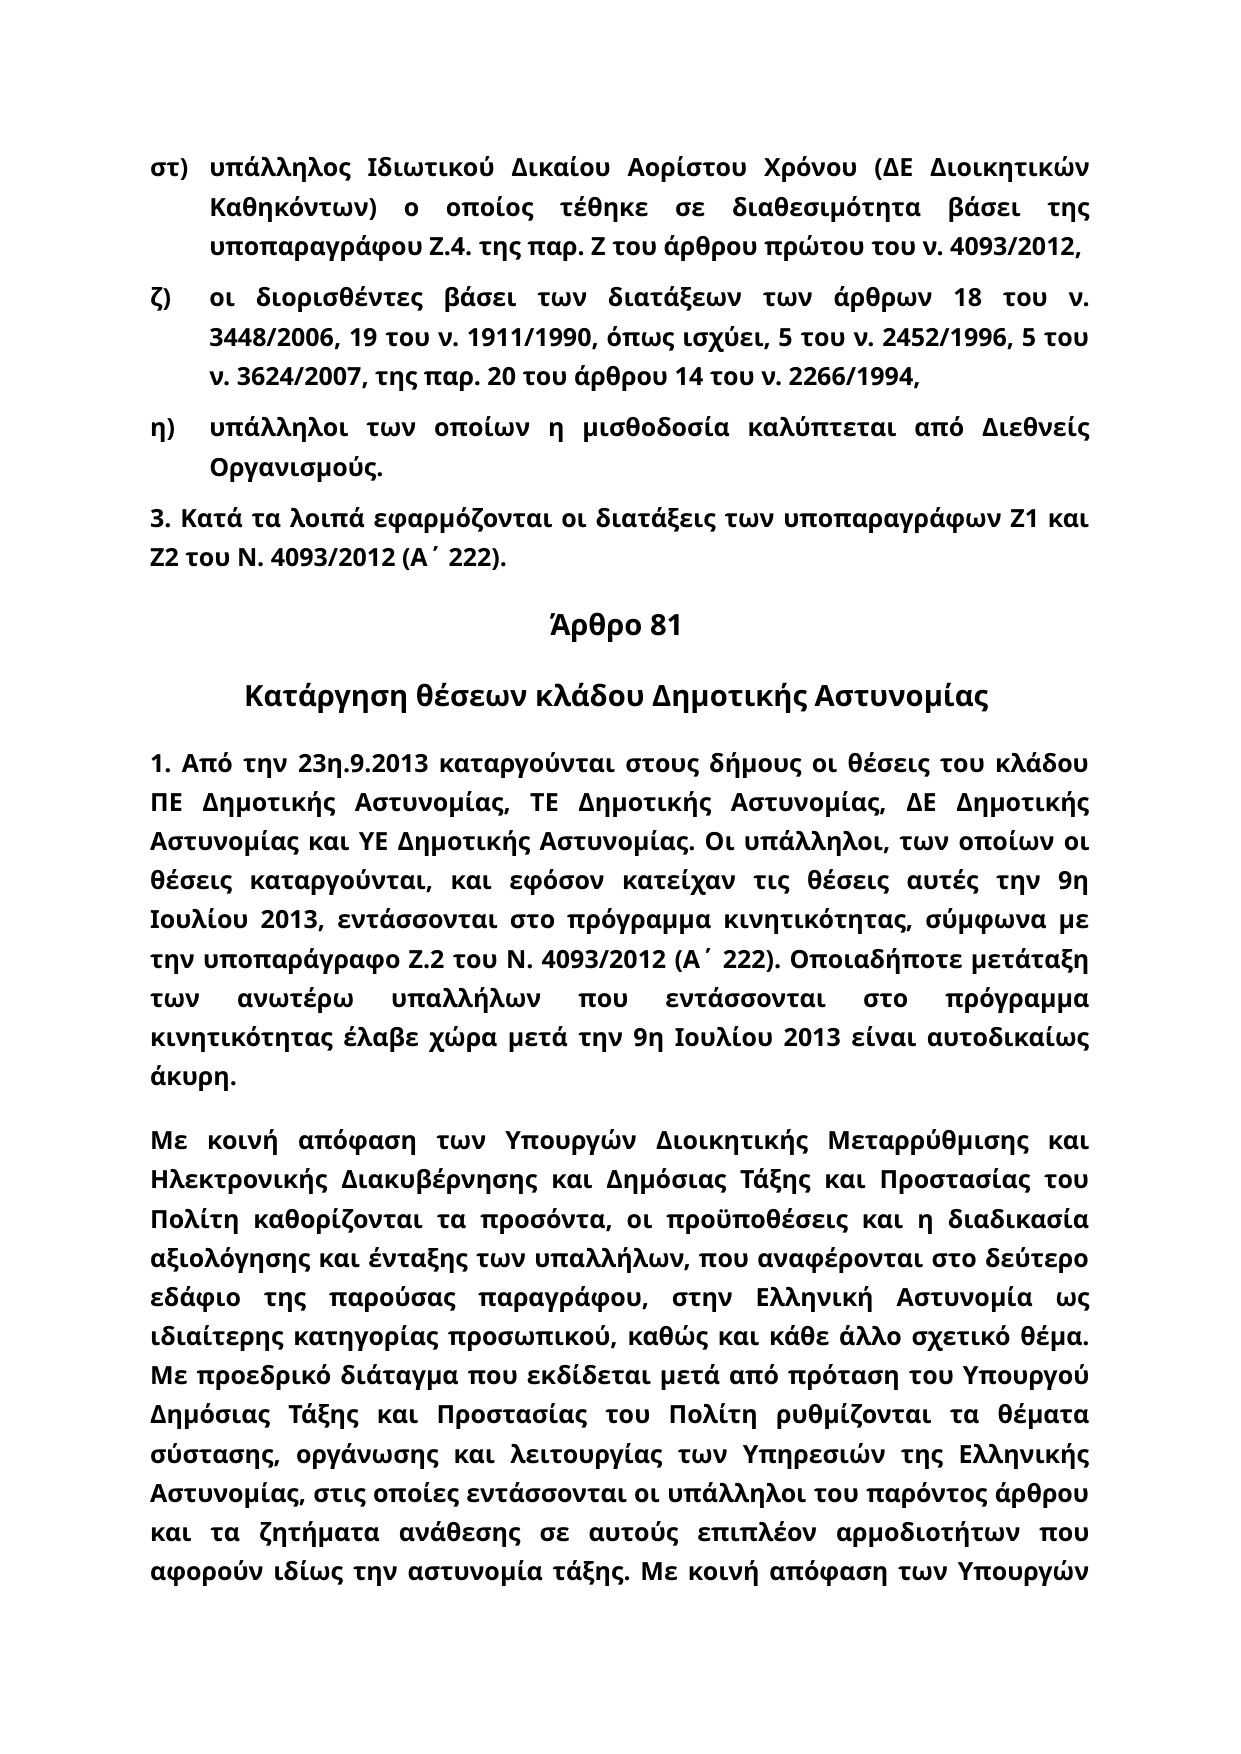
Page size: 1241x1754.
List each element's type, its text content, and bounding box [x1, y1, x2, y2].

list η) υπάλληλοι των οποίων η μισθοδοσία καλύπτεται από Διεθνείς Οργανισμούς. [150, 410, 1090, 483]
list ζ) οι διορισθέντες βάσει των διατάξεων των άρθρων 18 του ν. 3448/2006, 19 του ν. 1911/1990, όπως ισχύει, 5 του ν. 2452/1996, 5 του ν. 3624/2007, της παρ. 20 του άρθρου 14 του ν. 2266/1994, [150, 280, 1090, 392]
text Με κοινή απόφαση των Υπουργών Διοικητικής Μεταρρύθμισης και Ηλεκτρονικής Διακυβέρνησης και Δημόσιας Τάξης και Προστασίας του Πολίτη καθορίζονται τα προσόντα, οι προϋποθέσεις και η διαδικασία αξιολόγησης και ένταξης των υπαλλήλων, που αναφέρονται στο δεύτερο εδάφιο της παρούσας παραγράφου, στην Ελληνική Αστυνομία ως ιδιαίτερης κατηγορίας προσωπικού, καθώς και κάθε άλλο σχετικό θέμα. Με προεδρικό διάταγμα που εκδίδεται μετά από πρόταση του Υπουργού Δημόσιας Τάξης και Προστασίας του Πολίτη ρυθμίζονται τα θέματα σύστασης, οργάνωσης και λειτουργίας των Υπηρεσιών της Ελληνικής Αστυνομίας, στις οποίες εντάσσονται οι υπάλληλοι του παρόντος άρθρου και τα ζητήματα ανάθεσης σε αυτούς επιπλέον αρμοδιοτήτων που αφορούν ιδίως την αστυνομία τάξης. Με κοινή απόφαση των Υπουργών [150, 1123, 1090, 1588]
subtitle Άρθρο 81 [150, 604, 1090, 644]
text 3. Κατά τα λοιπά εφαρμόζονται οι διατάξεις των υποπαραγράφων Ζ1 και Ζ2 του Ν. 4093/2012 (Α΄ 222). [150, 501, 1090, 574]
text 1. Από την 23η.9.2013 καταργούνται στους δήμους οι θέσεις του κλάδου ΠΕ Δημοτικής Αστυνομίας, ΤΕ Δημοτικής Αστυνομίας, ΔΕ Δημοτικής Αστυνομίας και ΥΕ Δημοτικής Αστυνομίας. Οι υπάλληλοι, των οποίων οι θέσεις καταργούνται, και εφόσον κατείχαν τις θέσεις αυτές την 9η Ιουλίου 2013, εντάσσονται στο πρόγραμμα κινητικότητας, σύμφωνα με την υποπαράγραφο Ζ.2 του Ν. 4093/2012 (Α΄ 222). Οποιαδήποτε μετάταξη των ανωτέρω υπαλλήλων που εντάσσονται στο πρόγραμμα κινητικότητας έλαβε χώρα μετά την 9η Ιουλίου 2013 είναι αυτοδικαίως άκυρη. [150, 745, 1090, 1093]
subtitle Κατάργηση θέσεων κλάδου Δημοτικής Αστυνομίας [150, 675, 1090, 714]
list στ) υπάλληλος Ιδιωτικού Δικαίου Αορίστου Χρόνου (ΔΕ Διοικητικών Καθηκόντων) ο οποίος τέθηκε σε διαθεσιμότητα βάσει της υποπαραγράφου Ζ.4. της παρ. Ζ του άρθρου πρώτου του ν. 4093/2012, [150, 150, 1090, 262]
